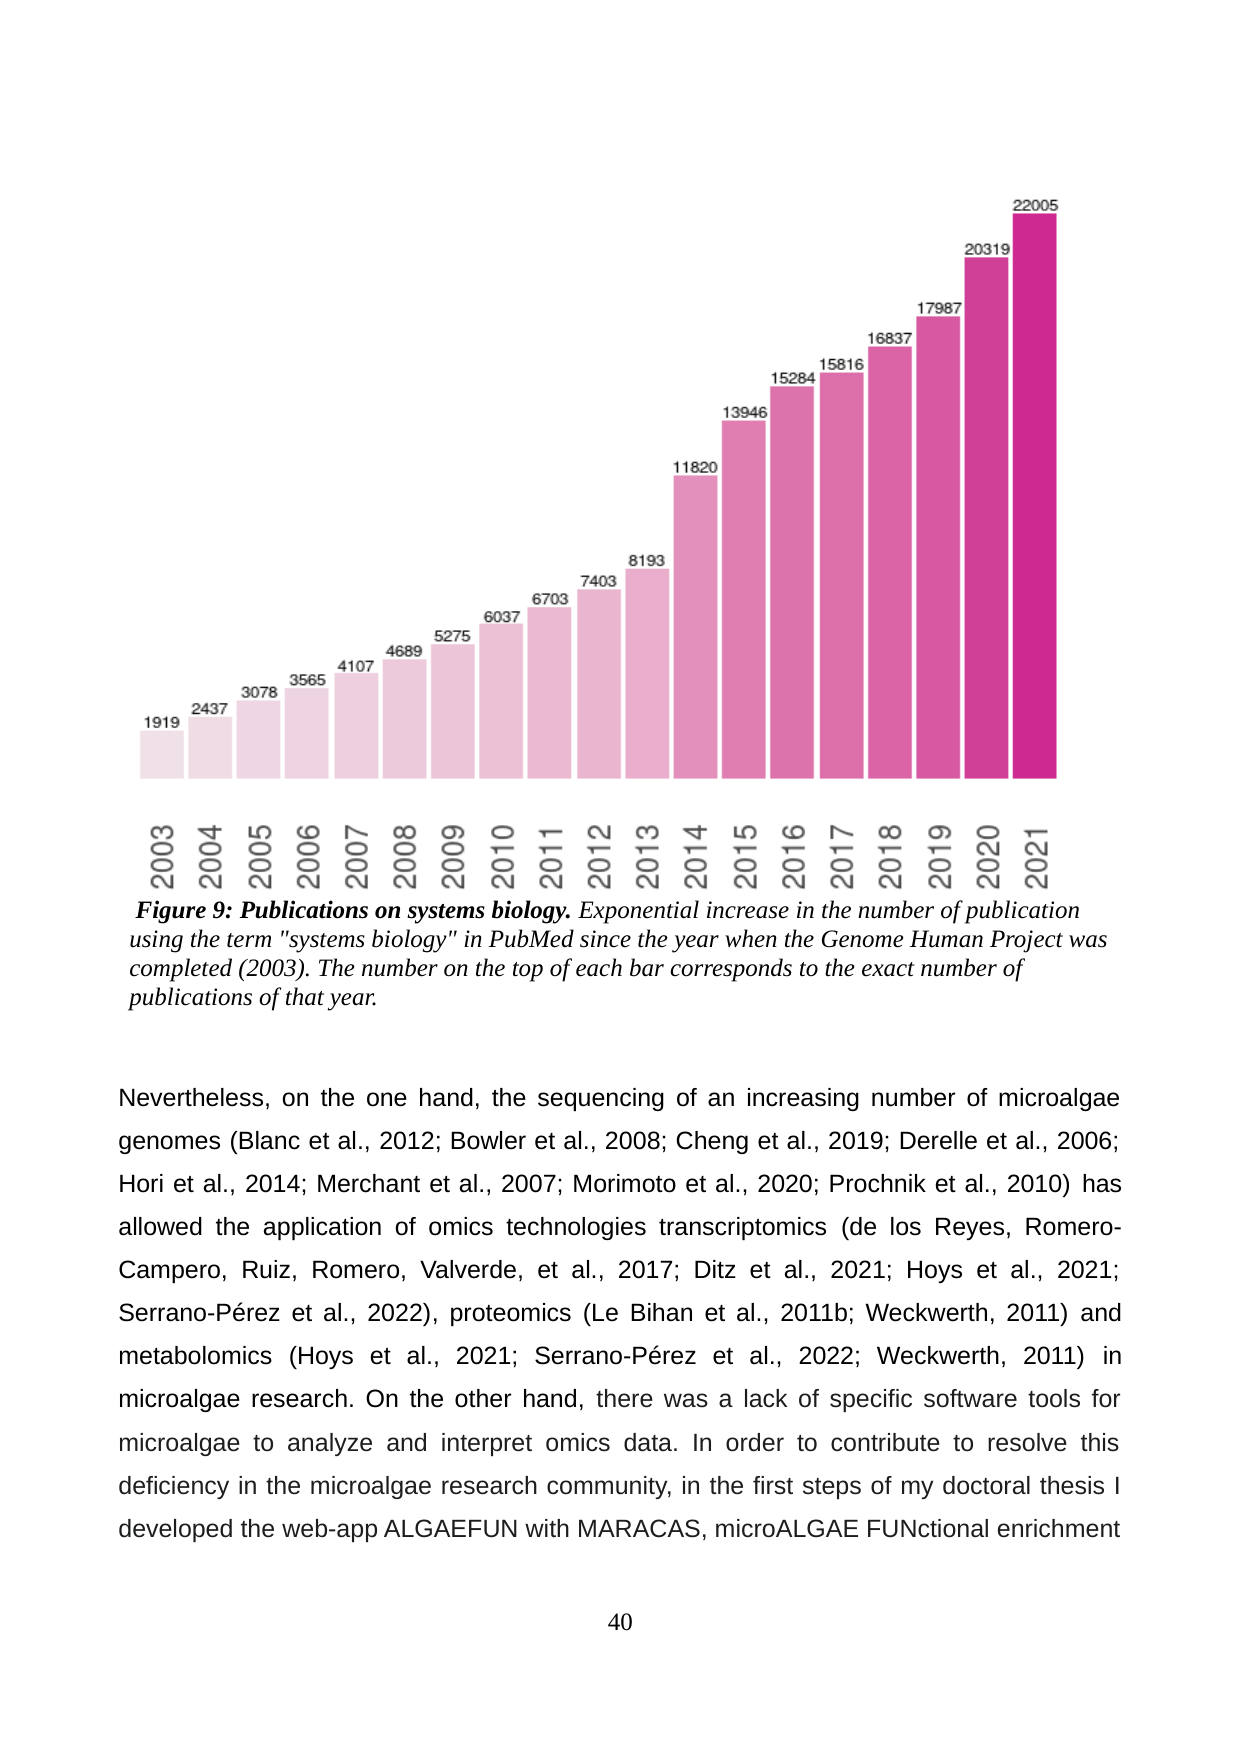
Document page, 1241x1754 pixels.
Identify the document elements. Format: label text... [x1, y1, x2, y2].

picture [118, 167, 1087, 896]
text Figure 9: Publications on systems biology. Exponential increase in the number of publication using the term "systems biology" in PubMed since the year when the Genome Human Project was completed (2003). The number on the top of each bar corresponds to the exact number of publications of that year. [129, 896, 1127, 1011]
text Nevertheless, on the one hand, the sequencing of an increasing number of microalgae genomes (Blanc et al., 2012; Bowler et al., 2008; Cheng et al., 2019; Derelle et al., 2006; Hori et al., 2014; Merchant et al., 2007; Morimoto et al., 2020; Prochnik et al., 2010)⁠ has allowed the application of omics technologies transcriptomics (de los Reyes, Romero-Campero, Ruiz, Romero, Valverde, et al., 2017; Ditz et al., 2021; Hoys et al., 2021; Serrano-Pérez et al., 2022)⁠, proteomics (Le Bihan et al., 2011b; Weckwerth, 2011)⁠ and metabolomics (Hoys et al., 2021; Serrano-Pérez et al., 2022; Weckwerth, 2011)⁠ in microalgae research. On the other hand, there was a lack of specific software tools for microalgae to analyze and interpret omics data. In order to contribute to resolve this deficiency in the microalgae research community, in the first steps of my doctoral thesis I developed the web-app ALGAEFUN with MARACAS, microALGAE FUNctional enrichment [118, 1083, 1122, 1543]
